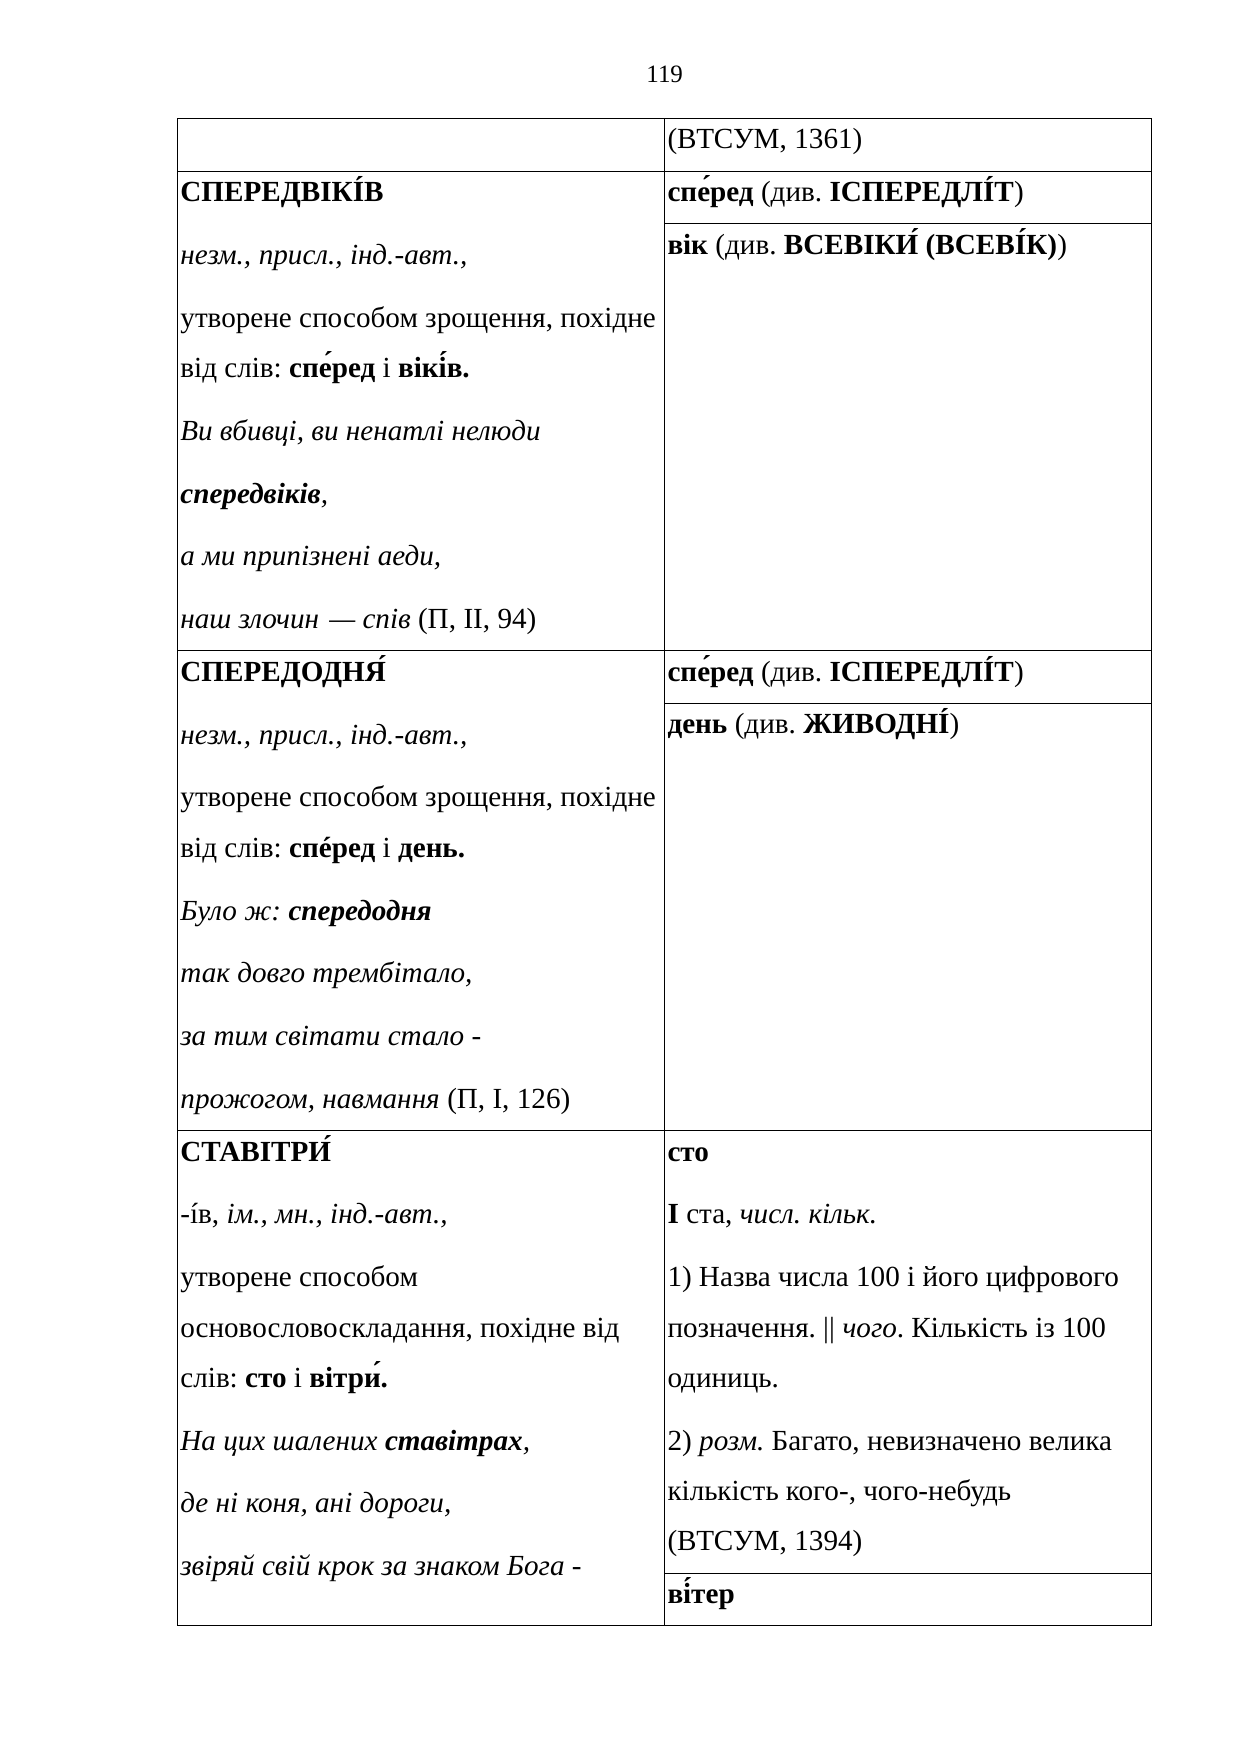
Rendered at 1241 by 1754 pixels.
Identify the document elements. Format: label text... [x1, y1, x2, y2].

table_cell СПЕРЕДОДНЯ́ незм., присл., інд.-авт., утворене способом зрощення, похідне від слів: спéред і день. Було ж: спередодня так довго трембітало, за тим світати стало - прожогом, навмання (П, І, 126) [178, 651, 664, 1130]
table_cell спе́ред (див. ІСПЕРЕДЛÍТ) [665, 172, 1151, 223]
table_cell спе́ред (див. ІСПЕРЕДЛÍТ) [665, 651, 1151, 703]
table_cell СТАВІТРИ́ -íв, ім., мн., інд.-авт., утворене способом основословоскладання, похідне від слів: сто і вітри́. На цих шалених ставітрах, де ні коня, ані дороги, звіряй свій крок за знаком Бога [178, 1131, 664, 1625]
table_cell день (див. ЖИВОДНÍ) [665, 704, 1151, 1130]
table_cell [178, 119, 664, 171]
table_cell ві́тер [665, 1574, 1151, 1625]
table_cell вік (див. ВСЕВІКИ́ (ВСЕВІ́К)) [665, 224, 1151, 650]
table_cell сто I ста, числ. кільк. 1) Назва числа 100 і його цифрового позначення. || чого. Кількість із 100 одиниць. 2) розм. Багато, невизначено велика кількість кого-, чого-небудь (ВТСУМ, 1394) [665, 1131, 1151, 1572]
table_cell СПЕРЕДВІКÍВ незм., присл., інд.-авт., утворене способом зрощення, похідне від слів: спе́ред і вікі́в. Ви вбивці, ви ненатлі нелюди спередвіків, а ми припізнені аеди, наш злочин — спів (П, ІІ, 94) [178, 172, 664, 650]
table_cell (ВТСУМ, 1361) [665, 119, 1151, 171]
